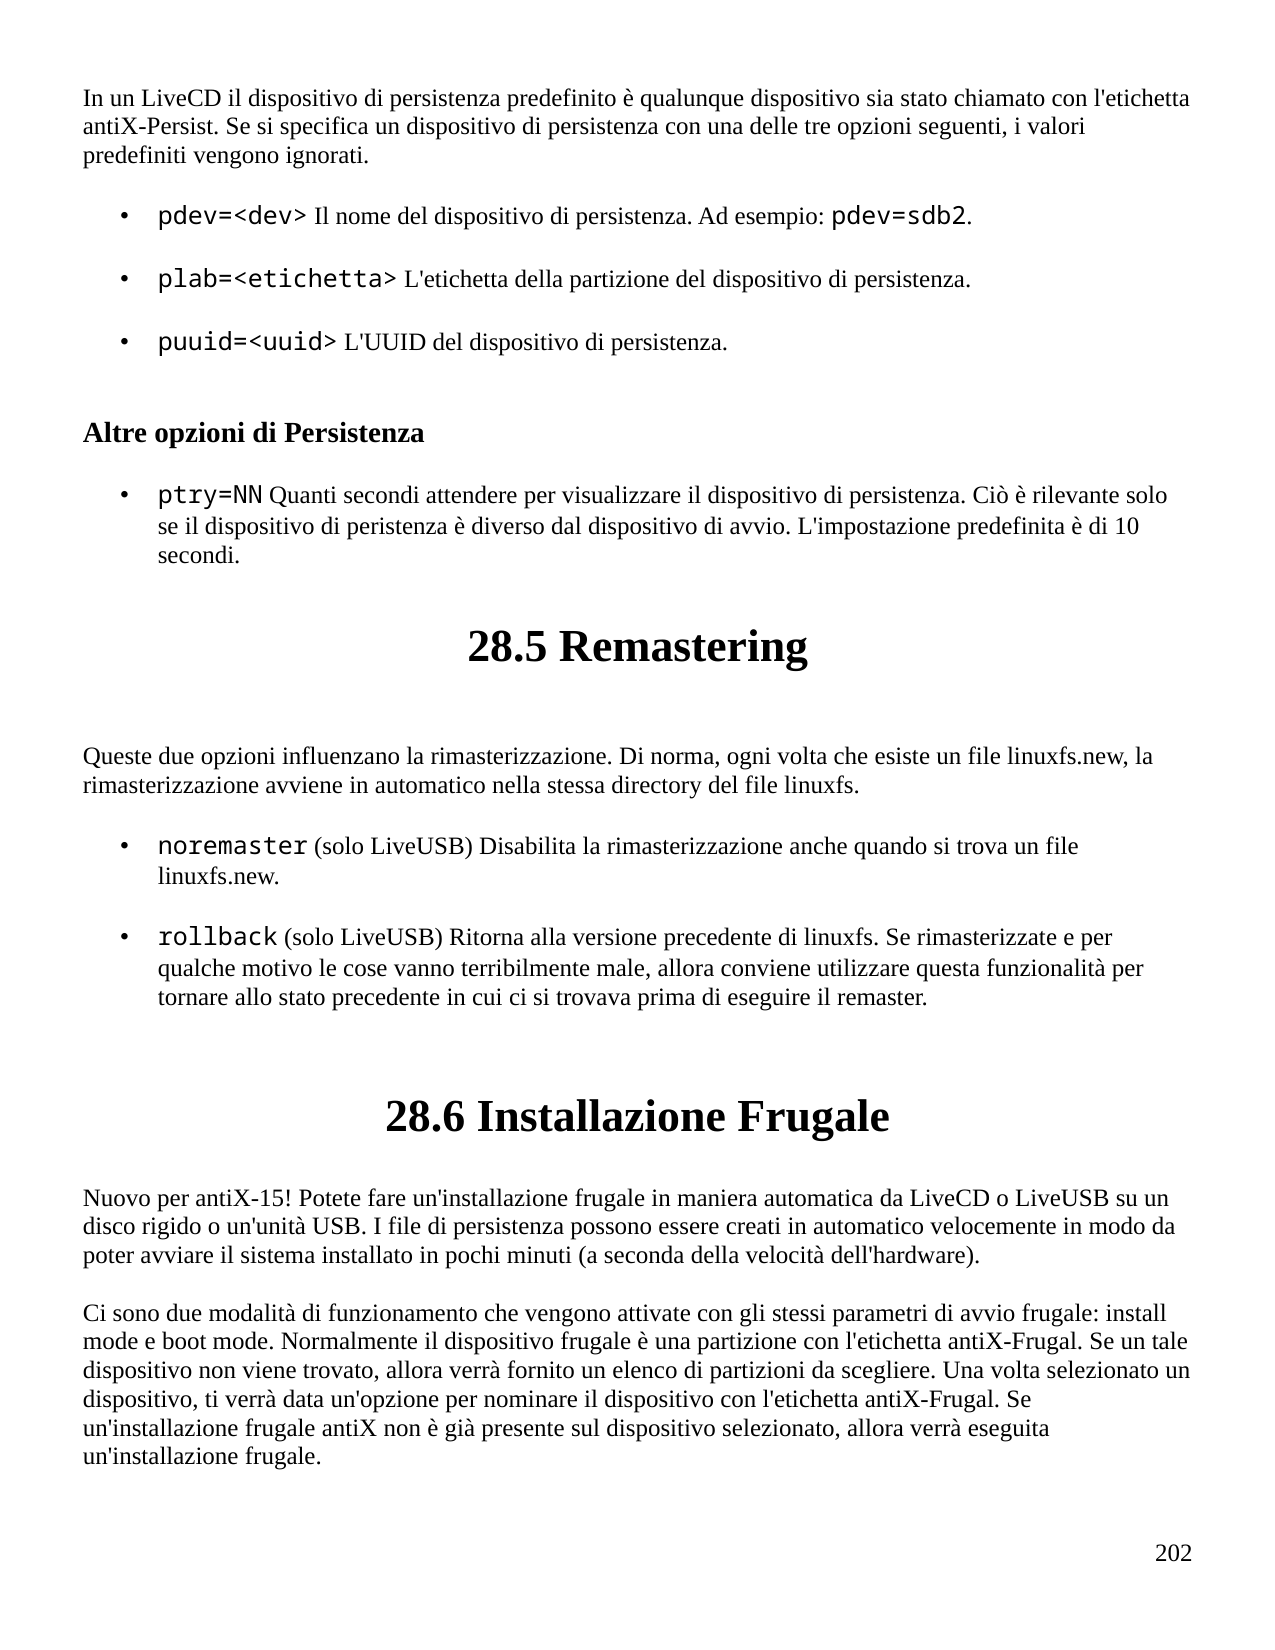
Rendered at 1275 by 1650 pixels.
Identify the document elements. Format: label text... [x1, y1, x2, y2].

text In un LiveCD il dispositivo di persistenza predefinito è qualunque dispositivo sia stato chiamato con l'etichetta antiX-Persist. Se si specifica un dispositivo di persistenza con una delle tre opzioni seguenti, i valori predefiniti vengono ignorati. [83, 83, 1192, 169]
subtitle 28.6 Installazione Frugale [83, 1089, 1192, 1141]
text Queste due opzioni influenzano la rimasterizzazione. Di norma, ogni volta che esiste un file linuxfs.new, la rimasterizzazione avviene in automatico nella stessa directory del file linuxfs. [83, 741, 1192, 798]
list pdev=<dev> Il nome del dispositivo di persistenza. Ad esempio: pdev=sdb2. [120, 198, 1192, 232]
text Nuovo per antiX-15! Potete fare un'installazione frugale in maniera automatica da LiveCD o LiveUSB su un disco rigido o un'unità USB. I file di persistenza possono essere creati in automatico velocemente in modo da poter avviare il sistema installato in pochi minuti (a seconda della velocità dell'hardware). [83, 1183, 1192, 1269]
text Ci sono due modalità di funzionamento che vengono attivate con gli stessi parametri di avvio frugale: install mode e boot mode. Normalmente il dispositivo frugale è una partizione con l'etichetta antiX-Frugal. Se un tale dispositivo non viene trovato, allora verrà fornito un elenco di partizioni da scegliere. Una volta selezionato un dispositivo, ti verrà data un'opzione per nominare il dispositivo con l'etichetta antiX-Frugal. Se un'installazione frugale antiX non è già presente sul dispositivo selezionato, allora verrà eseguita un'installazione frugale. [83, 1298, 1192, 1470]
text Altre opzioni di Persistenza [83, 415, 1192, 448]
list puuid=<uuid> L'UUID del dispositivo di persistenza. [120, 323, 1192, 357]
list ptry=NN Quanti secondi attendere per visualizzare il dispositivo di persistenza. Ciò è rilevante solo se il dispositivo di peristenza è diverso dal dispositivo di avvio. L'impostazione predefinita è di 10 secondi. [120, 477, 1192, 569]
list rollback (solo LiveUSB) Ritorna alla versione precedente di linuxfs. Se rimasterizzate e per qualche motivo le cose vanno terribilmente male, allora conviene utilizzare questa funzionalità per tornare allo stato precedente in cui ci si trovava prima di eseguire il remaster. [120, 919, 1192, 1010]
list plab=<etichetta> L'etichetta della partizione del dispositivo di persistenza. [120, 261, 1192, 294]
subtitle 28.5 Remastering [83, 618, 1192, 671]
list noremaster (solo LiveUSB) Disabilita la rimasterizzazione anche quando si trova un file linuxfs.new. [120, 827, 1192, 890]
